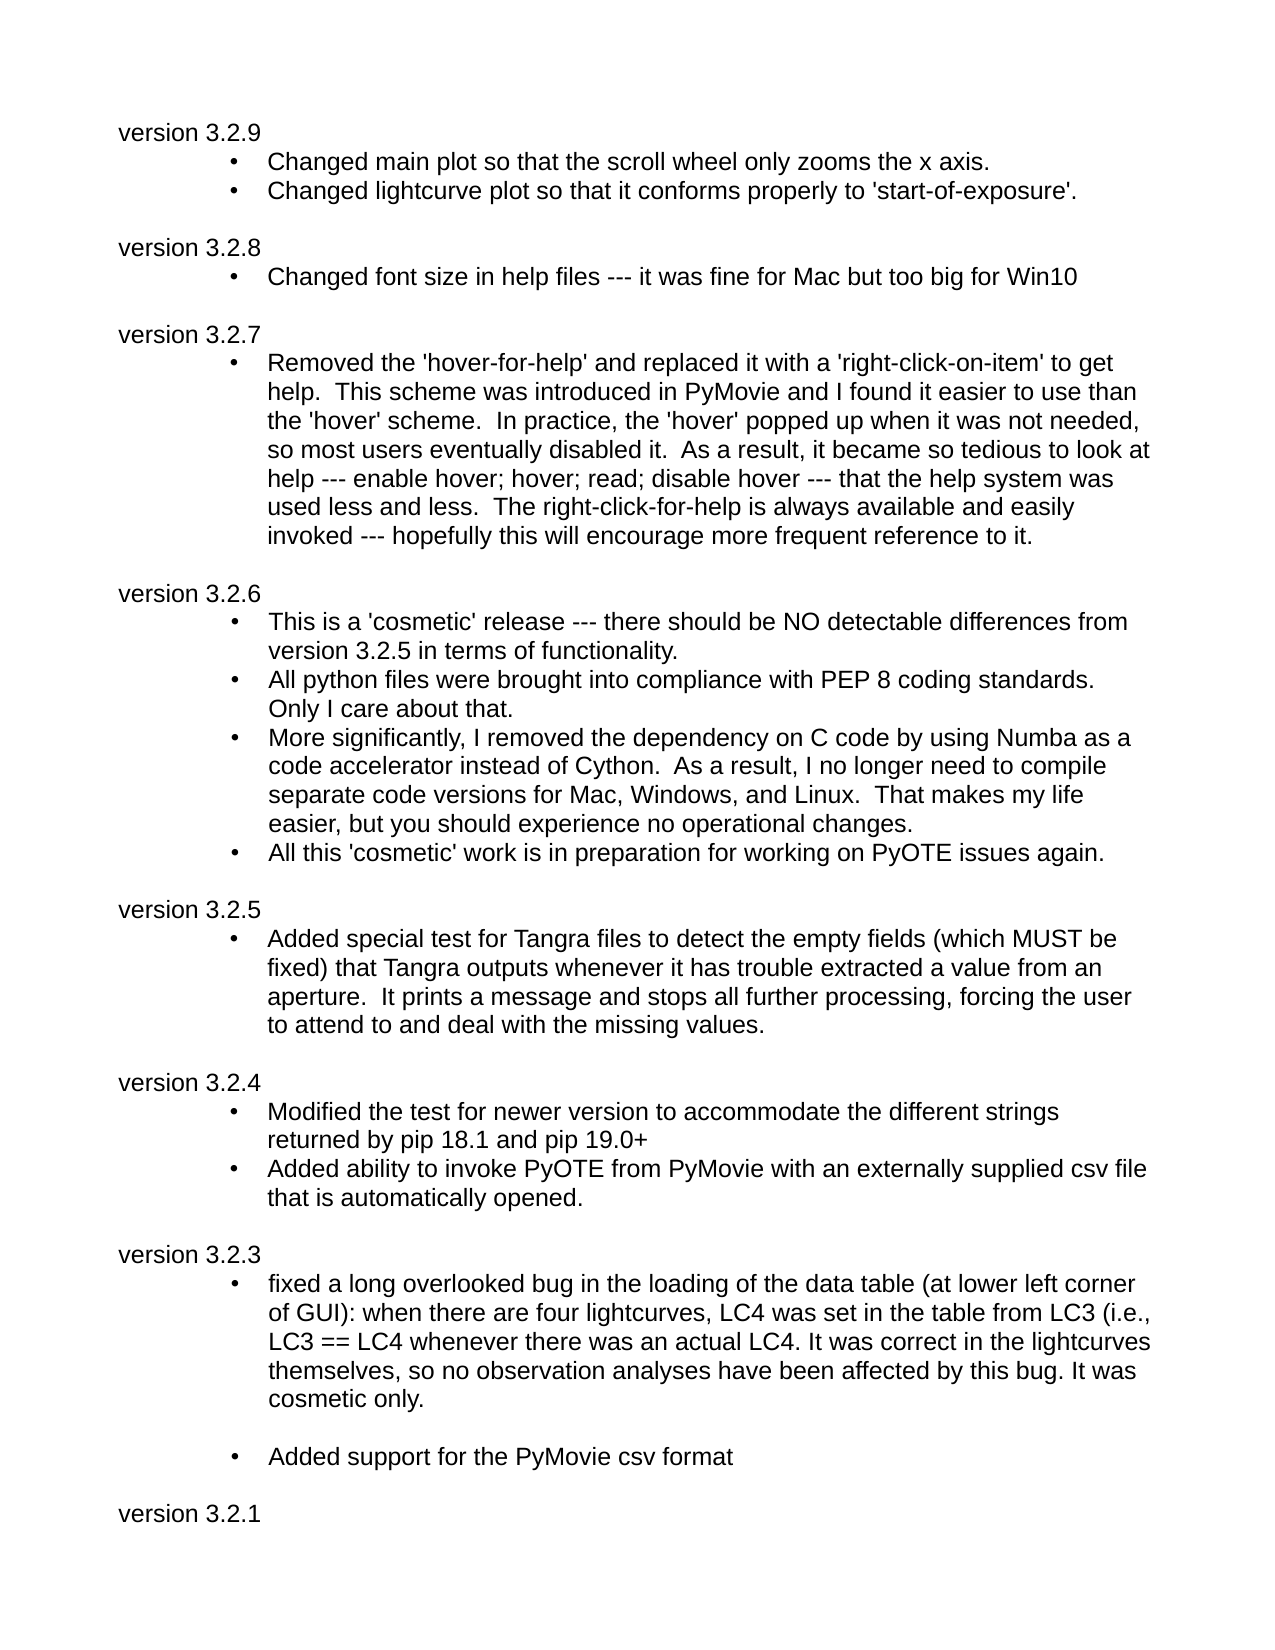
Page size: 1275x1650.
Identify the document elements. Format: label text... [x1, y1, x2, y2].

list Changed lightcurve plot so that it conforms properly to 'start-of-exposure'. [229, 176, 1157, 233]
list Changed main plot so that the scroll wheel only zooms the x axis. [229, 147, 1157, 176]
list Changed font size in help files --- it was fine for Mac but too big for Win10 [229, 262, 1157, 320]
list All this 'cosmetic' work is in preparation for working on PyOTE issues again. [231, 838, 1157, 895]
text version 3.2.3 [118, 1241, 1157, 1269]
text version 3.2.9 [118, 118, 1157, 147]
list This is a 'cosmetic' release --- there should be NO detectable differences from version 3.2.5 in terms of functionality. [231, 607, 1157, 665]
list Added support for the PyMovie csv format [231, 1442, 1157, 1499]
list Added ability to invoke PyOTE from PyMovie with an externally supplied csv file that is automatically opened. [229, 1154, 1157, 1241]
text version 3.2.7 [118, 320, 1157, 348]
list Removed the 'hover-for-help' and replaced it with a 'right-click-on-item' to get help. This scheme was introduced in PyMovie and I found it easier to use than the 'hover' scheme. In practice, the 'hover' popped up when it was not needed, so most users eventually disabled it. As a result, it became so tedious to look at help --- enable hover; hover; read; disable hover --- that the help system was used less and less. The right-click-for-help is always available and easily invoked --- hopefully this will encourage more frequent reference to it. [229, 348, 1157, 578]
list fixed a long overlooked bug in the loading of the data table (at lower left corner of GUI): when there are four lightcurves, LC4 was set in the table from LC3 (i.e., LC3 == LC4 whenever there was an actual LC4. It was correct in the lightcurves themselves, so no observation analyses have been affected by this bug. It was cosmetic only. [231, 1269, 1157, 1442]
list All python files were brought into compliance with PEP 8 coding standards. Only I care about that. [231, 665, 1157, 722]
text version 3.2.8 [118, 233, 1157, 262]
text version 3.2.1 [118, 1499, 1157, 1528]
text version 3.2.5 [118, 895, 1157, 924]
text version 3.2.6 [118, 578, 1157, 607]
list Added special test for Tangra files to detect the empty fields (which MUST be fixed) that Tangra outputs whenever it has trouble extracted a value from an aperture. It prints a message and stops all further processing, forcing the user to attend to and deal with the missing values. [229, 924, 1157, 1068]
list Modified the test for newer version to accommodate the different strings returned by pip 18.1 and pip 19.0+ [229, 1097, 1157, 1154]
text version 3.2.4 [118, 1068, 1157, 1097]
list More significantly, I removed the dependency on C code by using Numba as a code accelerator instead of Cython. As a result, I no longer need to compile separate code versions for Mac, Windows, and Linux. That makes my life easier, but you should experience no operational changes. [231, 722, 1157, 838]
